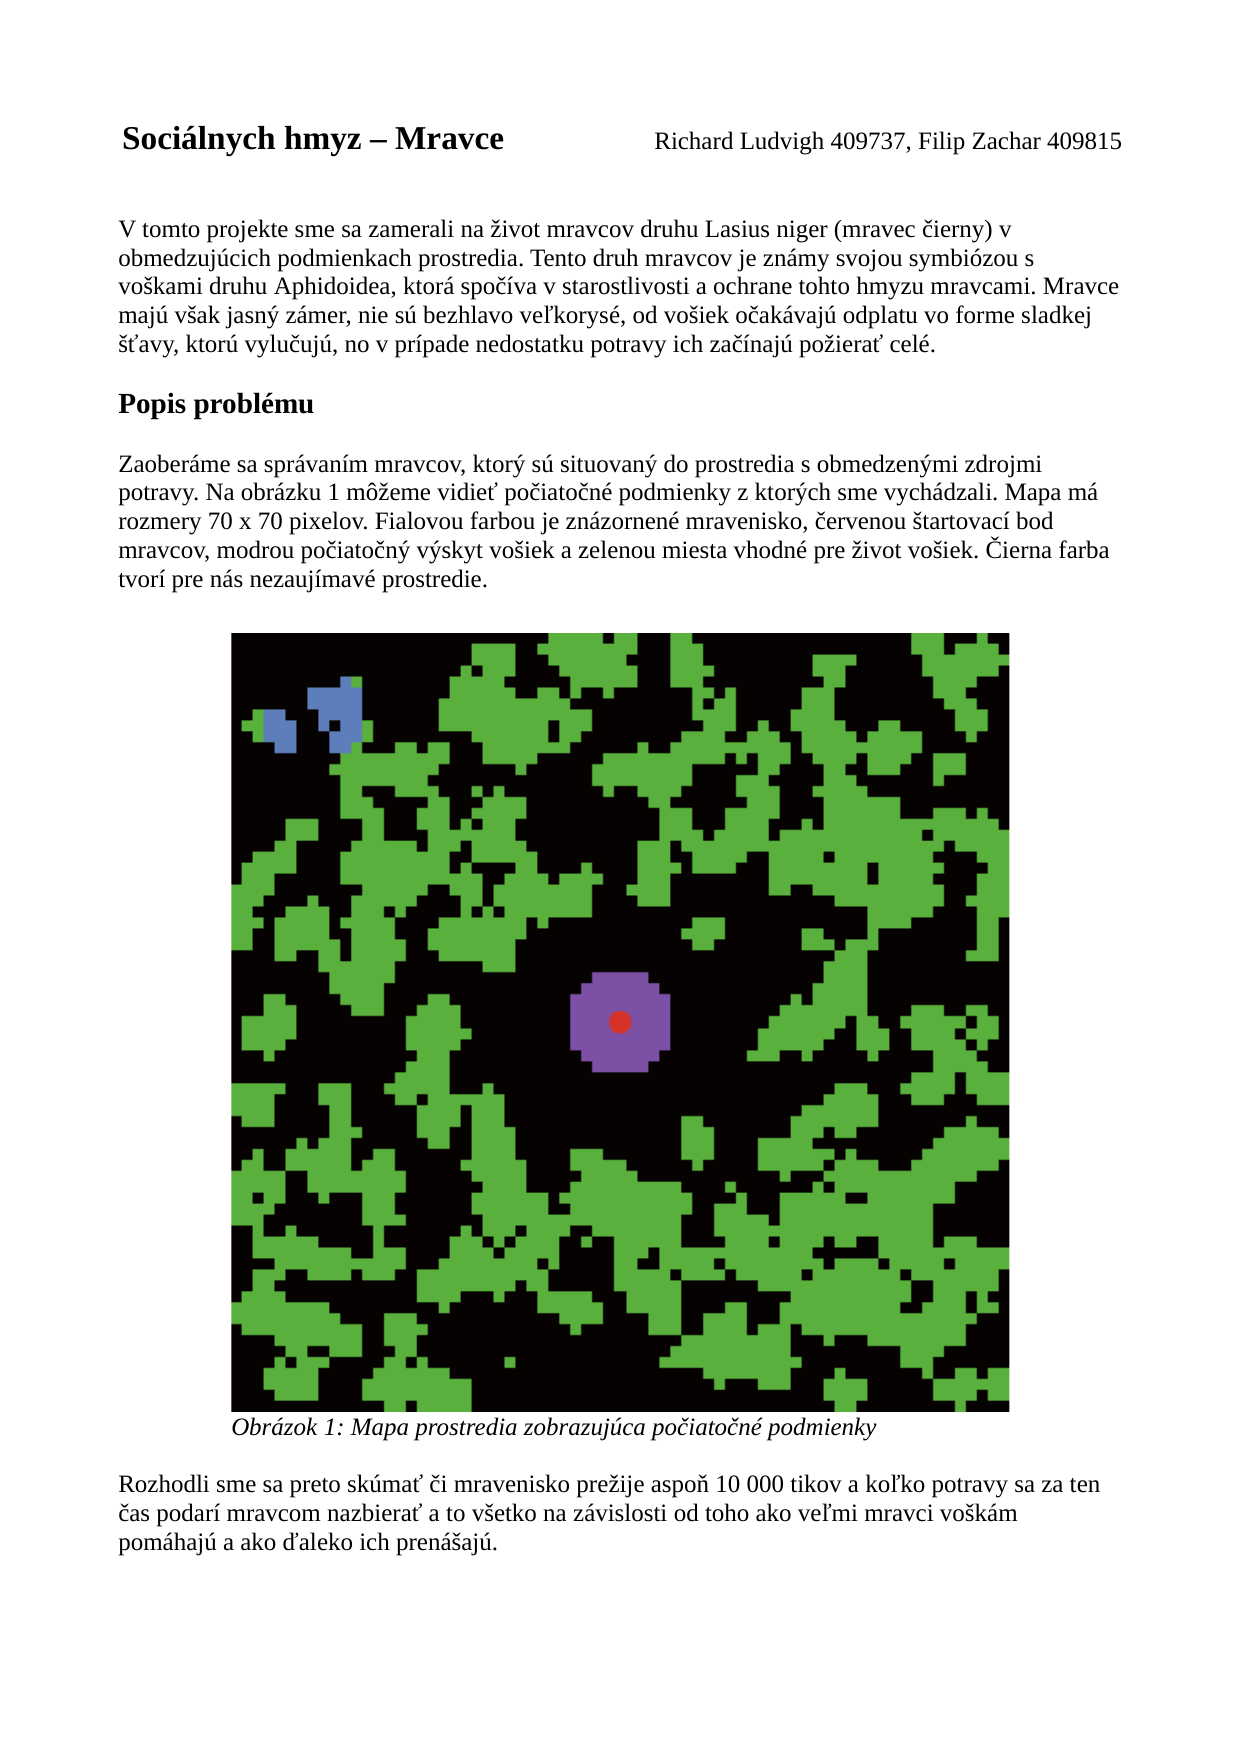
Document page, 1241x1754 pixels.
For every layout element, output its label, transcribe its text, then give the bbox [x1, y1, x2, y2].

text Zaoberáme sa správaním mravcov, ktorý sú situovaný do prostredia s obmedzenými zdrojmi potravy. Na obrázku 1 môžeme vidieť počiatočné podmienky z ktorých sme vychádzali. Mapa má rozmery 70 x 70 pixelov. Fialovou farbou je znázornené mravenisko, červenou štartovací bod mravcov, modrou počiatočný výskyt vošiek a zelenou miesta vhodné pre život vošiek. Čierna farba tvorí pre nás nezaujímavé prostredie. [118, 449, 1122, 592]
text Sociálnych hmyz – Mravce Richard Ludvigh 409737, Filip Zachar 409815 [118, 118, 1122, 156]
text Obrázok 1: Mapa prostredia zobrazujúca počiatočné podmienky [231, 1412, 1009, 1441]
text Popis problému [118, 386, 1122, 420]
text Rozhodli sme sa preto skúmať či mravenisko prežije aspoň 10 000 tikov a koľko potravy sa za ten čas podarí mravcom nazbierať a to všetko na závislosti od toho ako veľmi mravci voškám pomáhajú a ako ďaleko ich prenášajú. [118, 1469, 1122, 1556]
text V tomto projekte sme sa zamerali na život mravcov druhu Lasius niger (mravec čierny) v obmedzujúcich podmienkach prostredia. Tento druh mravcov je známy svojou symbiózou s voškami druhu Aphidoidea, ktorá spočíva v starostlivosti a ochrane tohto hmyzu mravcami. Mravce majú však jasný zámer, nie sú bezhlavo veľkorysé, od vošiek očakávajú odplatu vo forme sladkej šťavy, ktorú vylučujú, no v prípade nedostatku potravy ich začínajú požierať celé. [118, 214, 1122, 358]
picture [231, 633, 1010, 1412]
